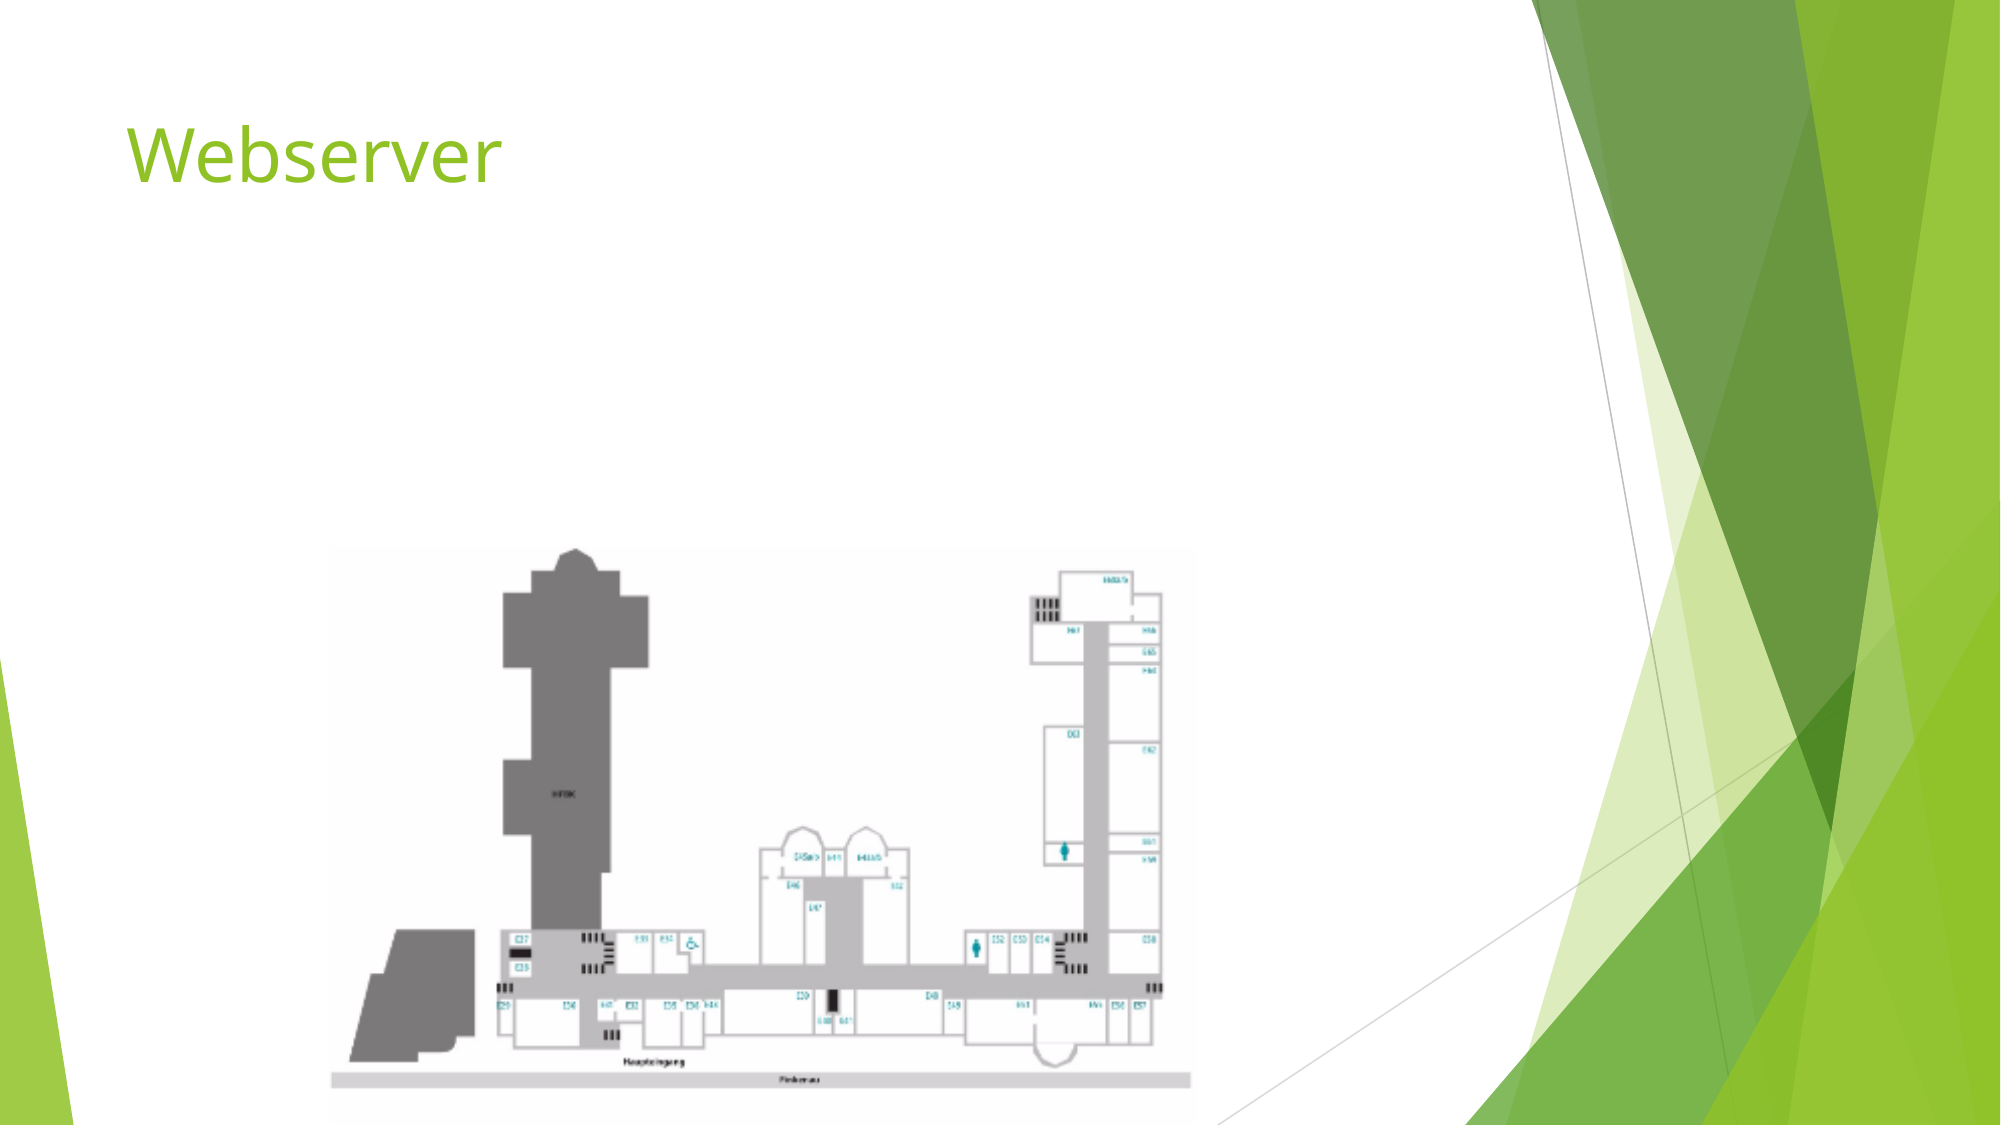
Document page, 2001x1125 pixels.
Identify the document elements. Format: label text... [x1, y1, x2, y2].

picture [328, 521, 1209, 1125]
title Webserver [111, 99, 1522, 317]
